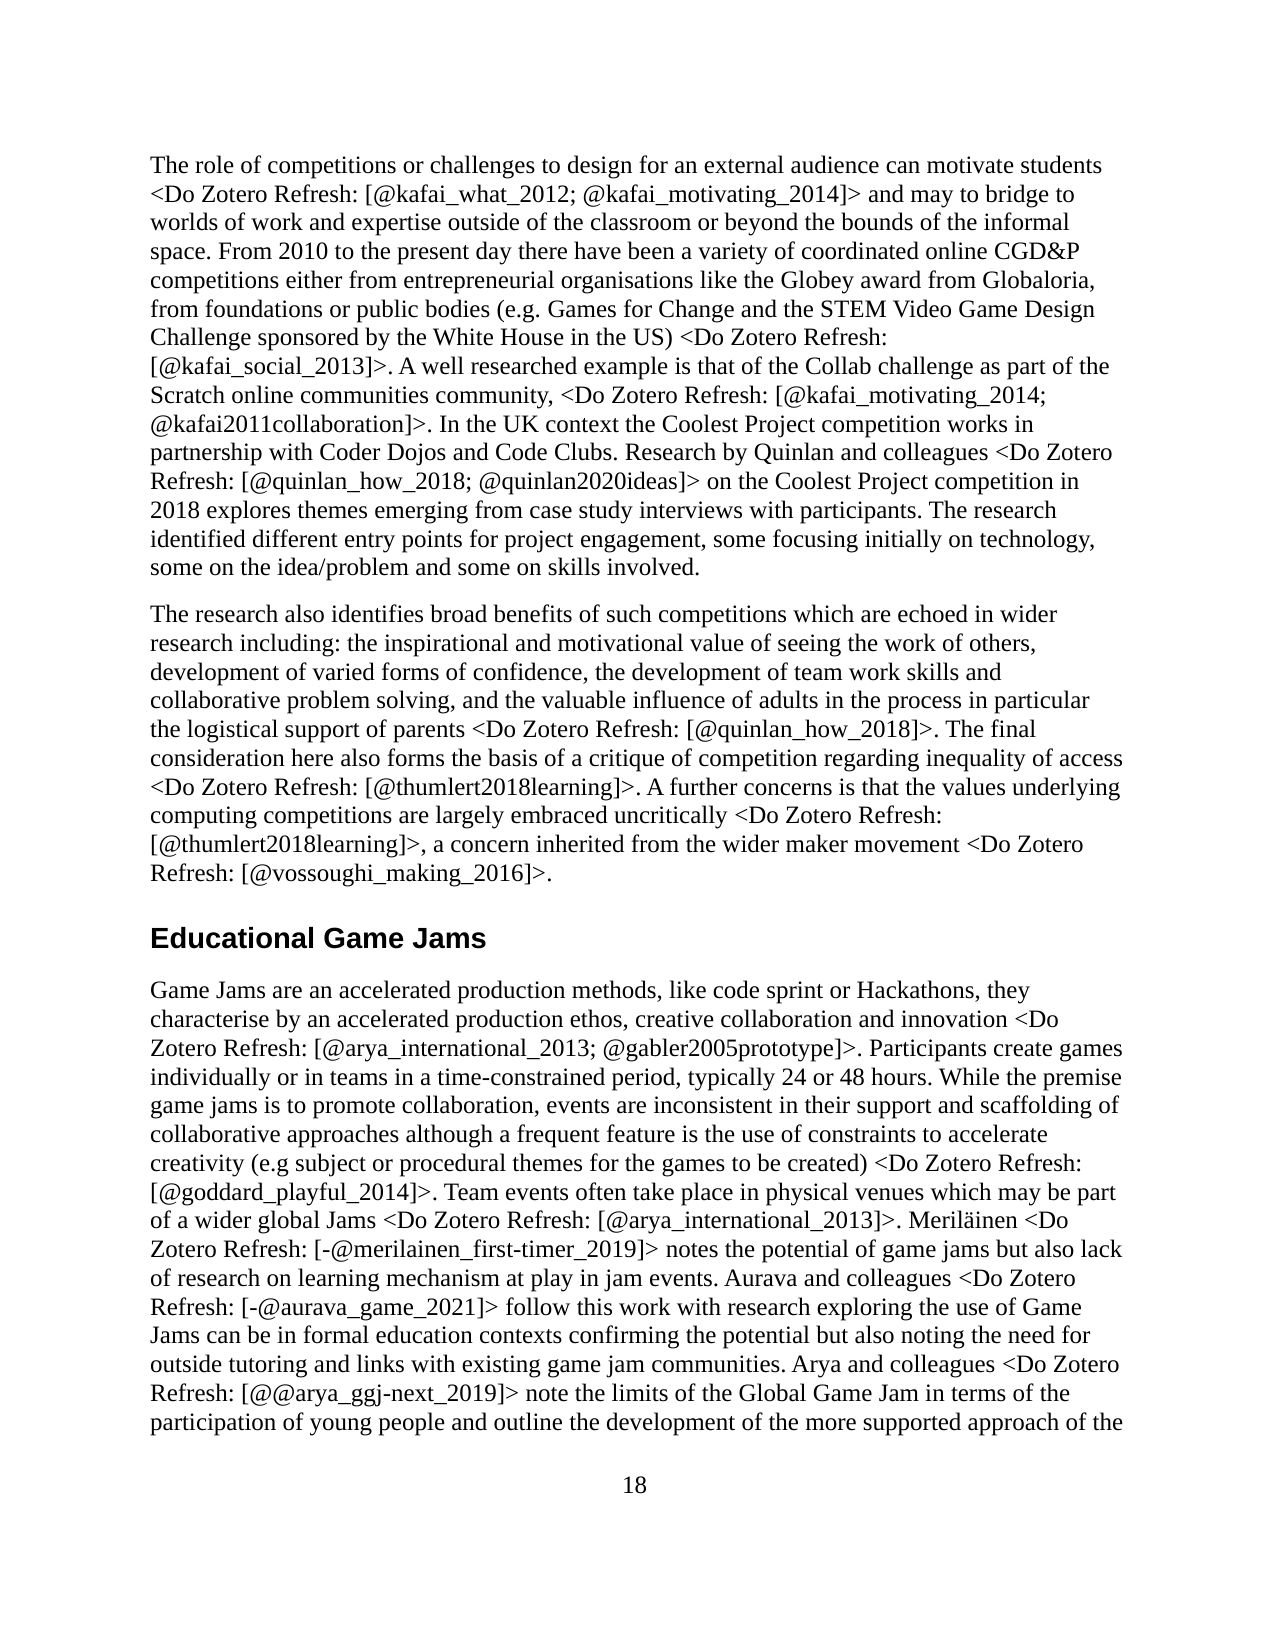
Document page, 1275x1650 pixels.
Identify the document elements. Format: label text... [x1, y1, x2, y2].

text Game Jams are an accelerated production methods, like code sprint or Hackathons, they characterise by an accelerated production ethos, creative collaboration and innovation <Do Zotero Refresh: [@arya_international_2013; @gabler2005prototype]>. Participants create games individually or in teams in a time-constrained period, typically 24 or 48 hours. While the premise game jams is to promote collaboration, events are inconsistent in their support and scaffolding of collaborative approaches although a frequent feature is the use of constraints to accelerate creativity (e.g subject or procedural themes for the games to be created) <Do Zotero Refresh: [@goddard_playful_2014]>. Team events often take place in physical venues which may be part of a wider global Jams <Do Zotero Refresh: [@arya_international_2013]>. Meriläinen <Do Zotero Refresh: [-@merilainen_first-timer_2019]> notes the potential of game jams but also lack of research on learning mechanism at play in jam events. Aurava and colleagues <Do Zotero Refresh: [-@aurava_game_2021]> follow this work with research exploring the use of Game Jams can be in formal education contexts confirming the potential but also noting the need for outside tutoring and links with existing game jam communities. Arya and colleagues <Do Zotero Refresh: [@@arya_ggj-next_2019]> note the limits of the Global Game Jam in terms of the participation of young people and outline the development of the more supported approach of the [150, 976, 1125, 1436]
text The role of competitions or challenges to design for an external audience can motivate students <Do Zotero Refresh: [@kafai_what_2012; @kafai_motivating_2014]> and may to bridge to worlds of work and expertise outside of the classroom or beyond the bounds of the informal space. From 2010 to the present day there have been a variety of coordinated online CGD&P competitions either from entrepreneurial organisations like the Globey award from Globaloria, from foundations or public bodies (e.g. Games for Change and the STEM Video Game Design Challenge sponsored by the White House in the US) <Do Zotero Refresh: [@kafai_social_2013]>. A well researched example is that of the Collab challenge as part of the Scratch online communities community, <Do Zotero Refresh: [@kafai_motivating_2014; @kafai2011collaboration]>. In the UK context the Coolest Project competition works in partnership with Coder Dojos and Code Clubs. Research by Quinlan and colleagues <Do Zotero Refresh: [@quinlan_how_2018; @quinlan2020ideas]> on the Coolest Project competition in 2018 explores themes emerging from case study interviews with participants. The research identified different entry points for project engagement, some focusing initially on technology, some on the idea/problem and some on skills involved. [150, 150, 1125, 581]
text The research also identifies broad benefits of such competitions which are echoed in wider research including: the inspirational and motivational value of seeing the work of others, development of varied forms of confidence, the development of team work skills and collaborative problem solving, and the valuable influence of adults in the process in particular the logistical support of parents <Do Zotero Refresh: [@quinlan_how_2018]>. The final consideration here also forms the basis of a critique of competition regarding inequality of access <Do Zotero Refresh: [@thumlert2018learning]>. A further concerns is that the values underlying computing competitions are largely embraced uncritically <Do Zotero Refresh: [@thumlert2018learning]>, a concern inherited from the wider maker movement <Do Zotero Refresh: [@vossoughi_making_2016]>. [150, 599, 1125, 887]
subtitle Educational Game Jams [150, 921, 1125, 954]
